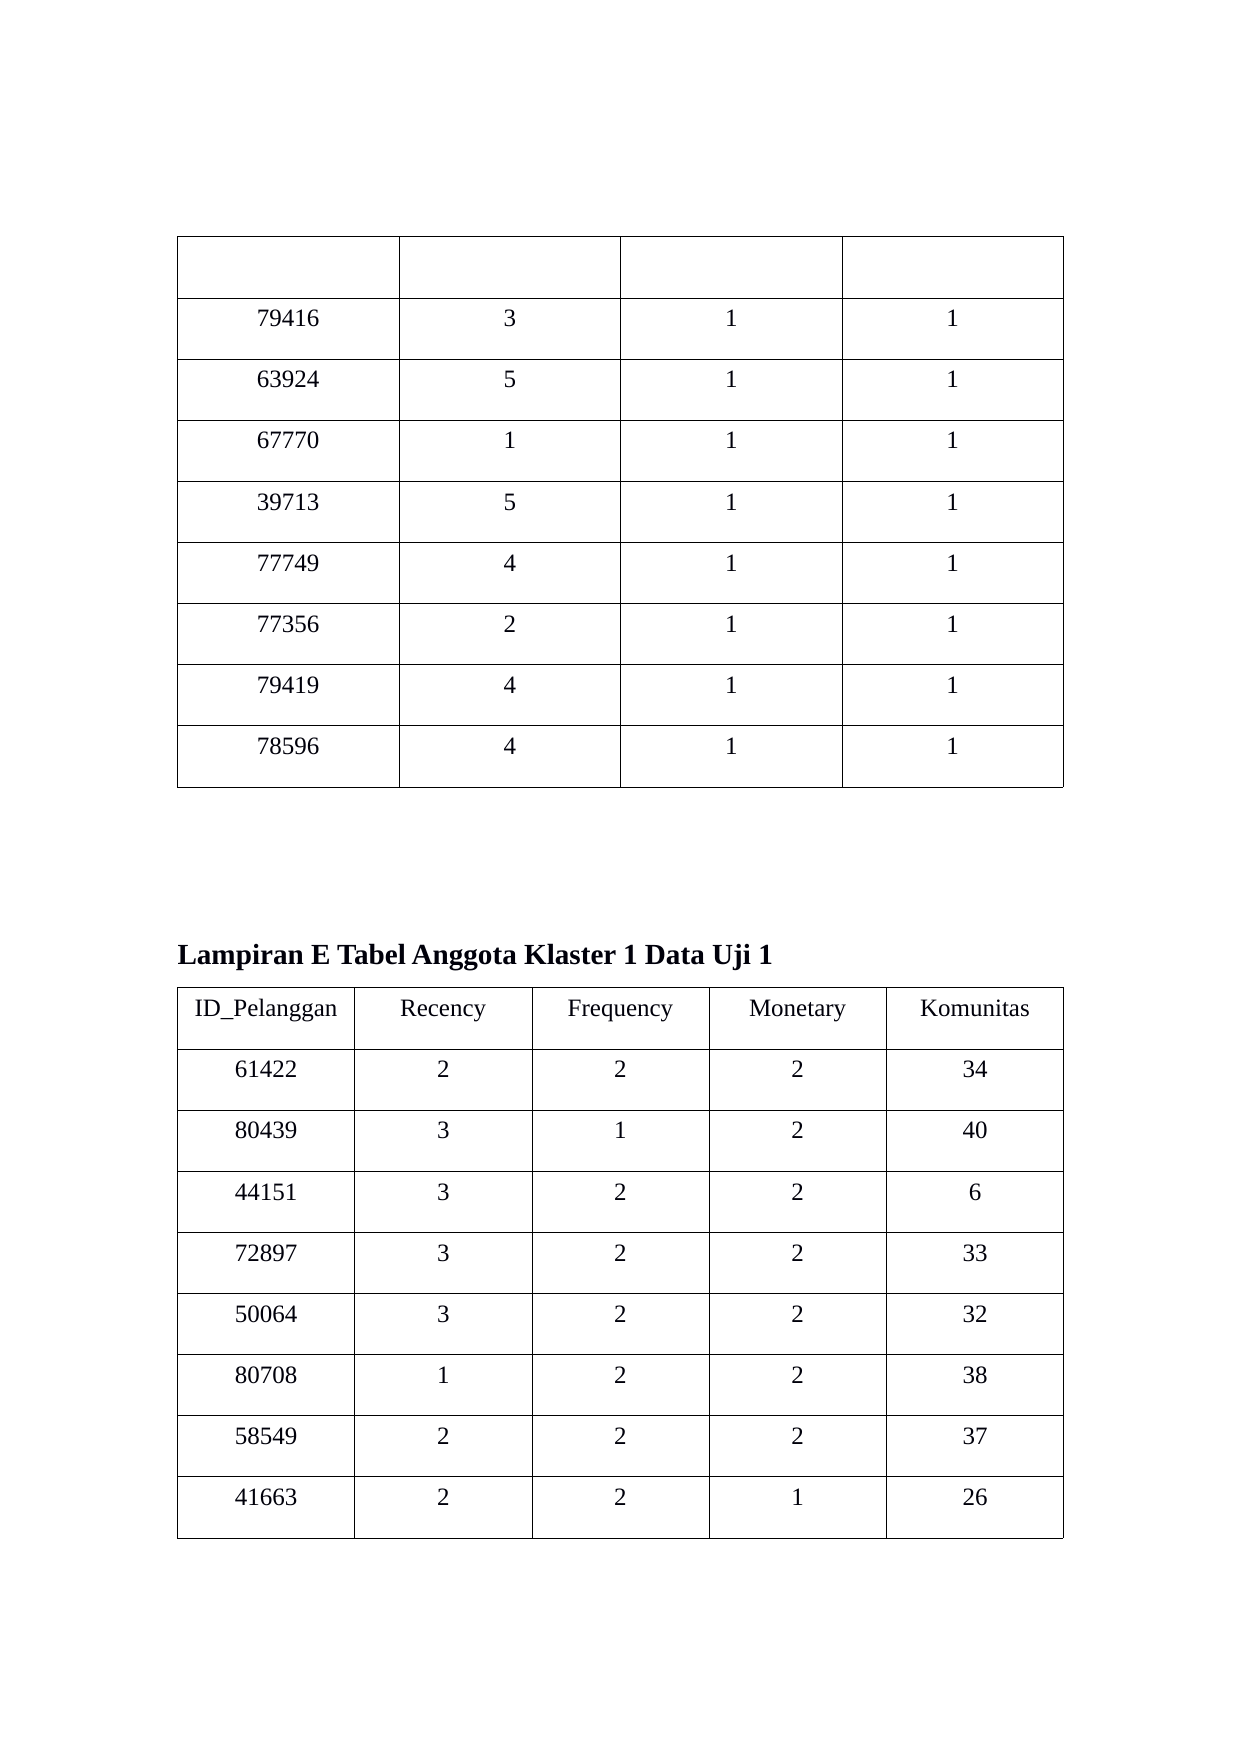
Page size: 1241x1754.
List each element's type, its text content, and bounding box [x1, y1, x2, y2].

table_cell 77356 [178, 604, 399, 664]
table_cell 4 [400, 726, 620, 787]
table_cell 33 [887, 1233, 1063, 1293]
table_cell 1 [355, 1355, 532, 1415]
table_cell 1 [400, 421, 620, 481]
table_cell 2 [533, 1050, 709, 1109]
table_cell 6 [887, 1172, 1063, 1232]
table_cell 1 [710, 1477, 886, 1538]
table_cell 4 [400, 665, 620, 725]
table_cell 39713 [178, 482, 399, 542]
table_cell 2 [710, 1416, 886, 1476]
table_cell 2 [400, 604, 620, 664]
table_cell 1 [621, 421, 842, 481]
table_cell 38 [887, 1355, 1063, 1415]
table_cell 50064 [178, 1294, 354, 1354]
table_cell 80439 [178, 1111, 354, 1171]
table_cell 2 [533, 1172, 709, 1232]
table_cell 2 [710, 1294, 886, 1354]
table_cell 61422 [178, 1050, 354, 1109]
table_header Recency [355, 988, 532, 1048]
table_header Frequency [533, 988, 709, 1048]
table_cell 1 [843, 604, 1063, 664]
table_cell 3 [355, 1233, 532, 1293]
subtitle Lampiran E Tabel Anggota Klaster 1 Data Uji 1 [177, 937, 1063, 971]
table_cell 1 [843, 726, 1063, 787]
table_cell 1 [621, 360, 842, 420]
table_header ID_Pelanggan [178, 988, 354, 1048]
table_cell [843, 237, 1063, 297]
table_cell 1 [621, 299, 842, 358]
table_cell 5 [400, 482, 620, 542]
table_cell 1 [621, 726, 842, 787]
table_cell 79419 [178, 665, 399, 725]
table_cell 1 [621, 665, 842, 725]
table_cell 1 [533, 1111, 709, 1171]
table_cell 37 [887, 1416, 1063, 1476]
table_cell 80708 [178, 1355, 354, 1415]
table_header Monetary [710, 988, 886, 1048]
table_cell 2 [710, 1233, 886, 1293]
table_cell 3 [355, 1111, 532, 1171]
table_cell [178, 237, 399, 297]
table_cell 44151 [178, 1172, 354, 1232]
table_cell [400, 237, 620, 297]
table_cell 1 [843, 299, 1063, 358]
table_cell [621, 237, 842, 297]
table_cell 1 [843, 543, 1063, 603]
table_cell 78596 [178, 726, 399, 787]
table_cell 2 [710, 1050, 886, 1109]
table_cell 2 [710, 1355, 886, 1415]
table_cell 58549 [178, 1416, 354, 1476]
table_cell 1 [621, 543, 842, 603]
table_cell 77749 [178, 543, 399, 603]
table_cell 2 [710, 1111, 886, 1171]
table_cell 3 [355, 1294, 532, 1354]
table_cell 40 [887, 1111, 1063, 1171]
table_cell 72897 [178, 1233, 354, 1293]
table_cell 4 [400, 543, 620, 603]
table_cell 1 [843, 665, 1063, 725]
table_cell 2 [355, 1416, 532, 1476]
table_cell 79416 [178, 299, 399, 358]
table_cell 1 [621, 482, 842, 542]
table_cell 1 [621, 604, 842, 664]
table_cell 2 [710, 1172, 886, 1232]
table_cell 1 [843, 421, 1063, 481]
table_cell 1 [843, 360, 1063, 420]
table_cell 1 [843, 482, 1063, 542]
table_cell 2 [533, 1477, 709, 1538]
table_cell 2 [355, 1477, 532, 1538]
table_cell 2 [533, 1416, 709, 1476]
table_cell 2 [533, 1233, 709, 1293]
table_header Komunitas [887, 988, 1063, 1048]
table_cell 32 [887, 1294, 1063, 1354]
table_cell 3 [355, 1172, 532, 1232]
table_cell 67770 [178, 421, 399, 481]
table_cell 41663 [178, 1477, 354, 1538]
table_cell 2 [533, 1355, 709, 1415]
table_cell 63924 [178, 360, 399, 420]
table_cell 34 [887, 1050, 1063, 1109]
table_cell 2 [355, 1050, 532, 1109]
table_cell 26 [887, 1477, 1063, 1538]
table_cell 3 [400, 299, 620, 358]
table_cell 2 [533, 1294, 709, 1354]
table_cell 5 [400, 360, 620, 420]
